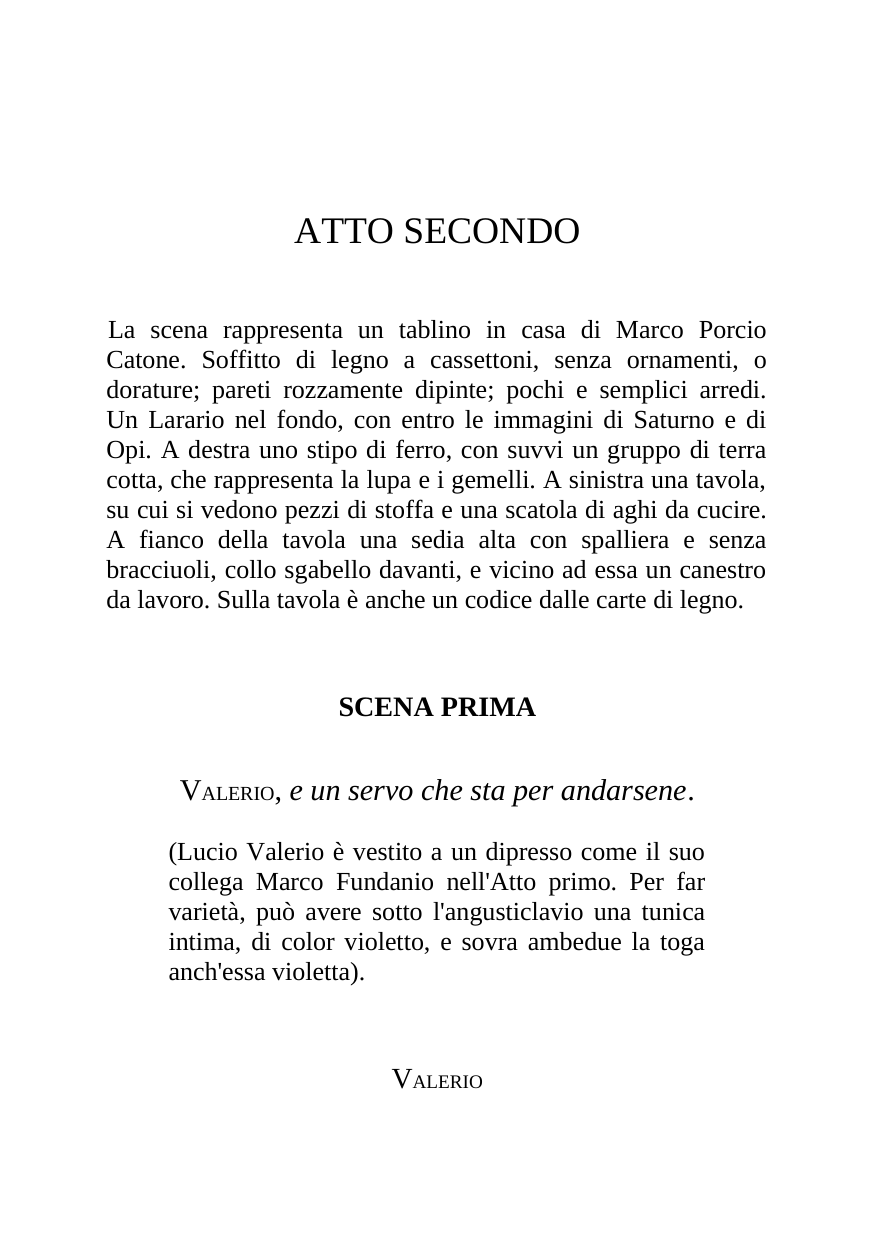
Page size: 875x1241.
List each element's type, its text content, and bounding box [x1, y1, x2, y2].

subtitle ATTO SECONDO [106, 209, 768, 252]
text Valerio [156, 1061, 718, 1094]
text La scena rappresenta un tablino in casa di Marco Porcio Catone. Soffitto di legno a cassettoni, senza ornamenti, o dorature; pareti rozzamente dipinte; pochi e semplici arredi. Un Larario nel fondo, con entro le immagini di Saturno e di Opi. A destra uno stipo di ferro, con suvvi un gruppo di terra cotta, che rappresenta la lupa e i gemelli. A sinistra una tavola, su cui si vedono pezzi di stoffa e una scatola di aghi da cucire. A fianco della tavola una sedia alta con spalliera e senza bracciuoli, collo sgabello davanti, e vicino ad essa un canestro da lavoro. Sulla tavola è anche un codice dalle carte di legno. [106, 314, 768, 614]
text Valerio, e un servo che sta per andarsene. [106, 772, 768, 807]
subtitle SCENA PRIMA [106, 689, 768, 722]
text (Lucio Valerio è vestito a un dipresso come il suo collega Marco Fundanio nell'Atto primo. Per far varietà, può avere sotto l'angusticlavio una tunica intima, di color violetto, e sovra ambedue la toga anch'essa violetta). [168, 836, 706, 986]
